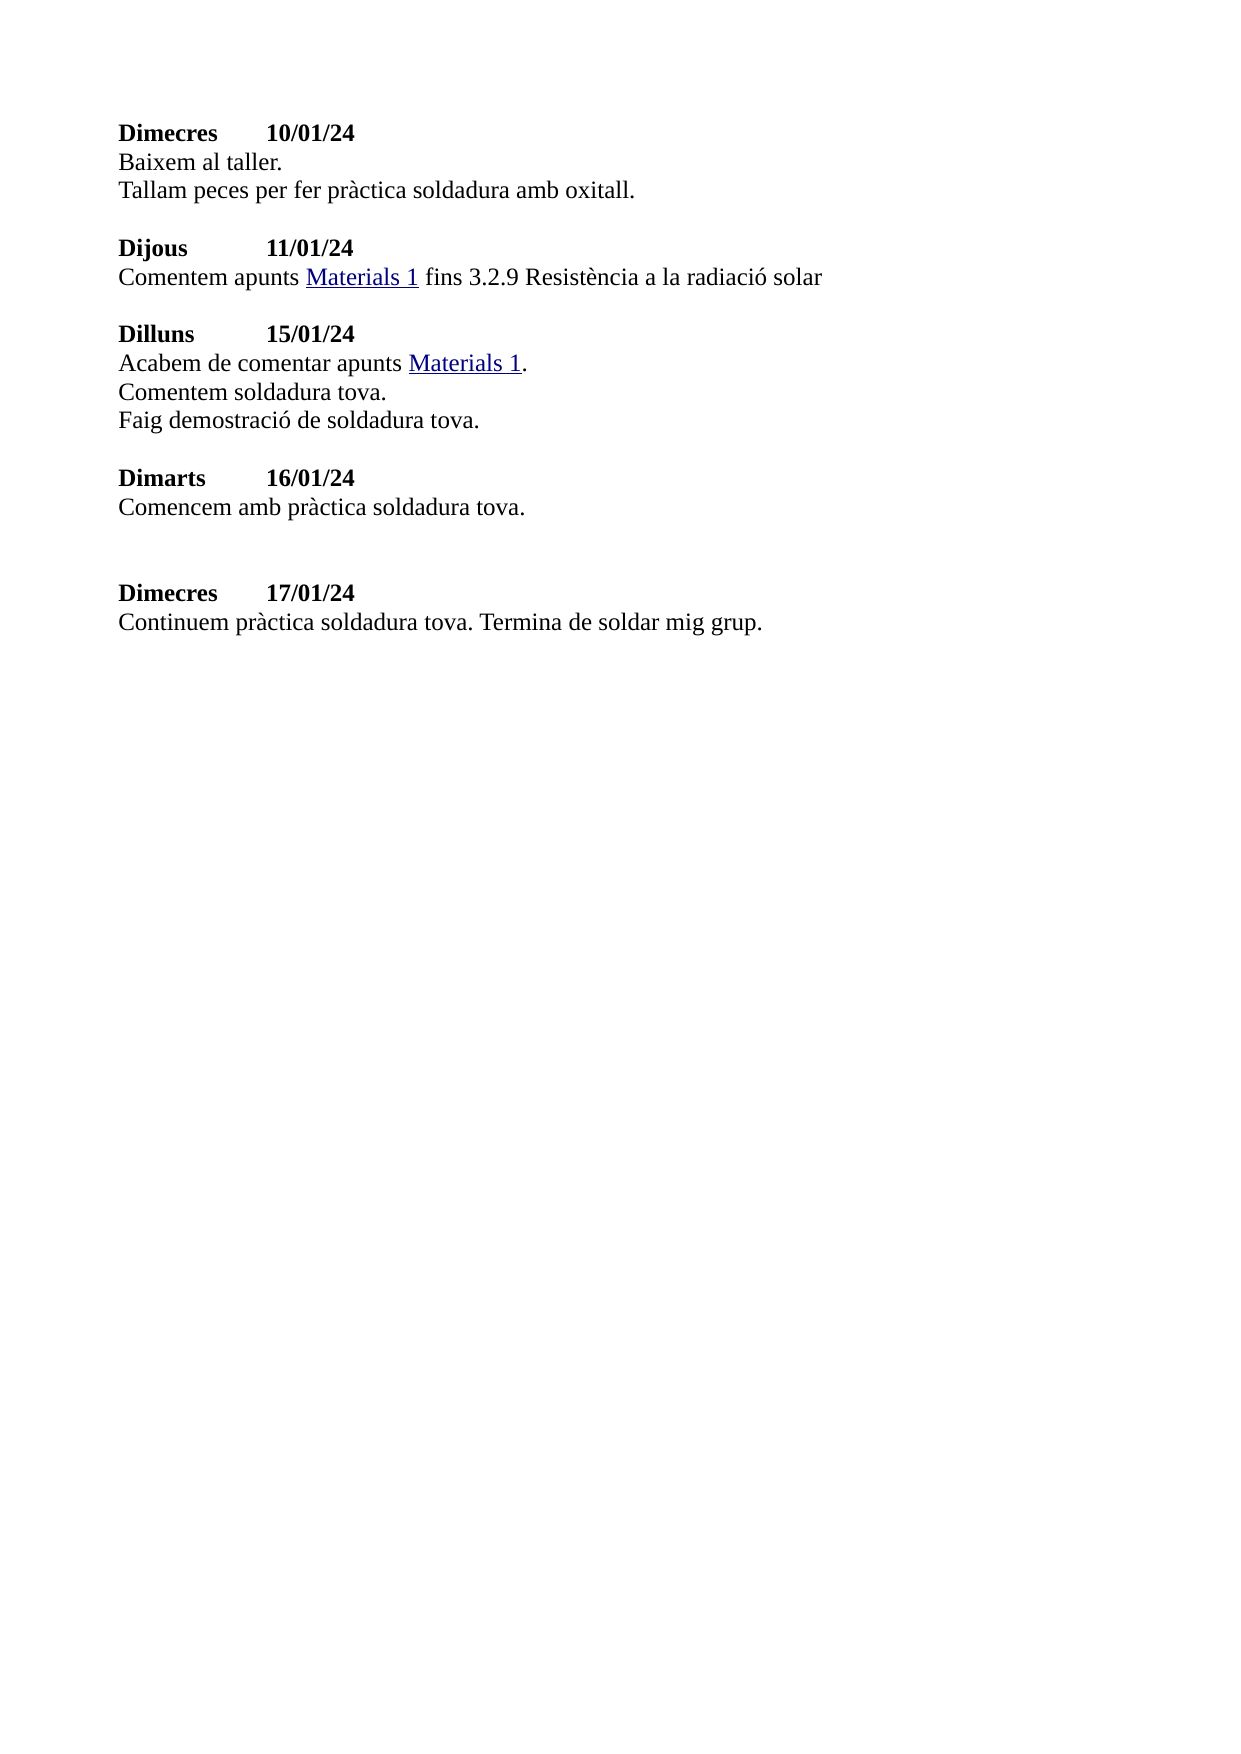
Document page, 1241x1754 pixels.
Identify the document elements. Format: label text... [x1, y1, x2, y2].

text Acabem de comentar apunts Materials 1. [118, 348, 1122, 377]
text Comencem amb pràctica soldadura tova. [118, 492, 1122, 521]
text Dijous 11/01/24 [118, 233, 1122, 262]
text Continuem pràctica soldadura tova. Termina de soldar mig grup. [118, 607, 1122, 636]
text Dimecres 17/01/24 [118, 578, 1122, 607]
text Dilluns 15/01/24 [118, 319, 1122, 348]
text Dimarts 16/01/24 [118, 463, 1122, 492]
text Baixem al taller. [118, 147, 1122, 176]
text Tallam peces per fer pràctica soldadura amb oxitall. [118, 176, 1122, 204]
text Faig demostració de soldadura tova. [118, 406, 1122, 434]
text Comentem apunts Materials 1 fins 3.2.9 Resistència a la radiació solar [118, 262, 1122, 291]
text Dimecres 10/01/24 [118, 118, 1122, 147]
text Comentem soldadura tova. [118, 377, 1122, 406]
